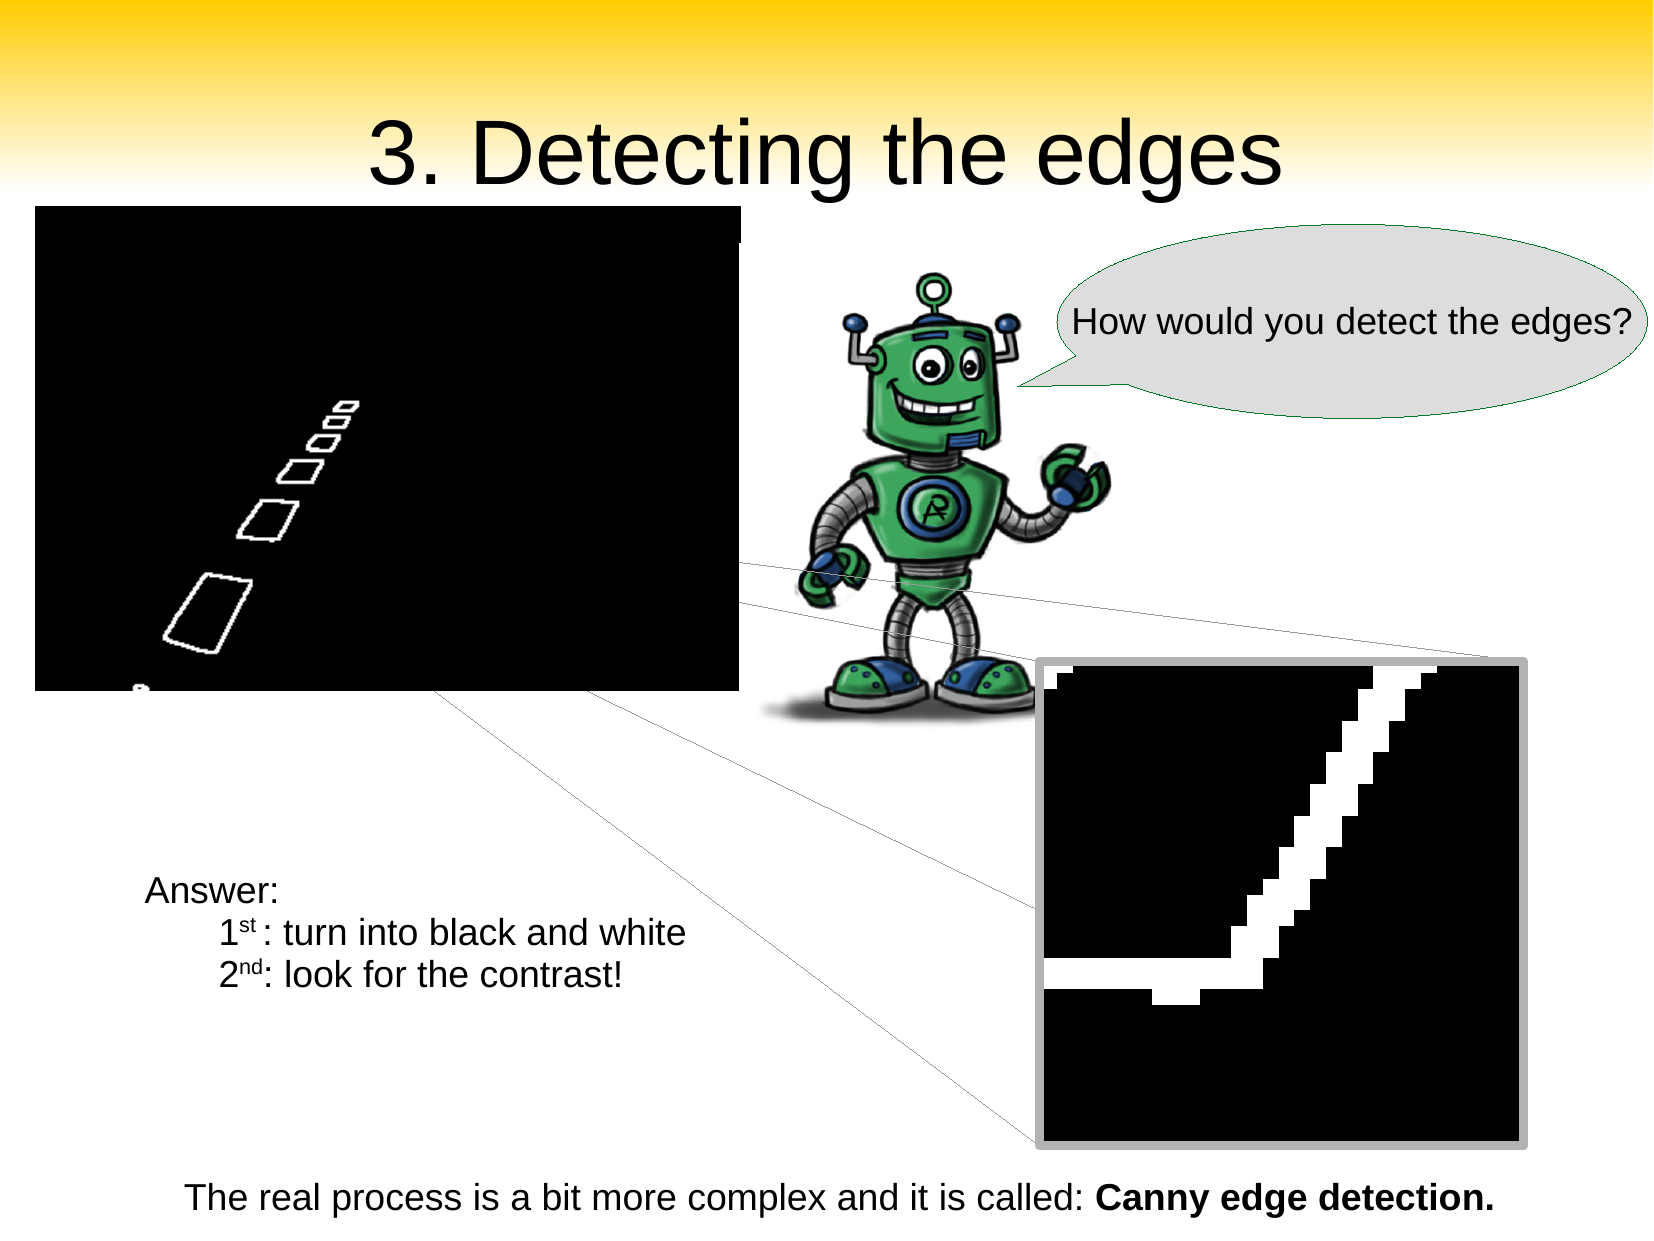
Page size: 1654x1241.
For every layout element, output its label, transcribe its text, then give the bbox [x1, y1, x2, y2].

text_box The real process is a bit more complex and it is called: Canny edge detection. [169, 1169, 1511, 1227]
text_box Answer: 1st : turn into black and white 2nd: look for the contrast! [129, 862, 702, 1006]
picture [35, 206, 1130, 745]
text_box [1039, 661, 1524, 1146]
text_box [0, 0, 1654, 189]
title 3. Detecting the edges [82, 49, 1571, 257]
text_box How would you detect the edges? [1017, 256, 1648, 419]
